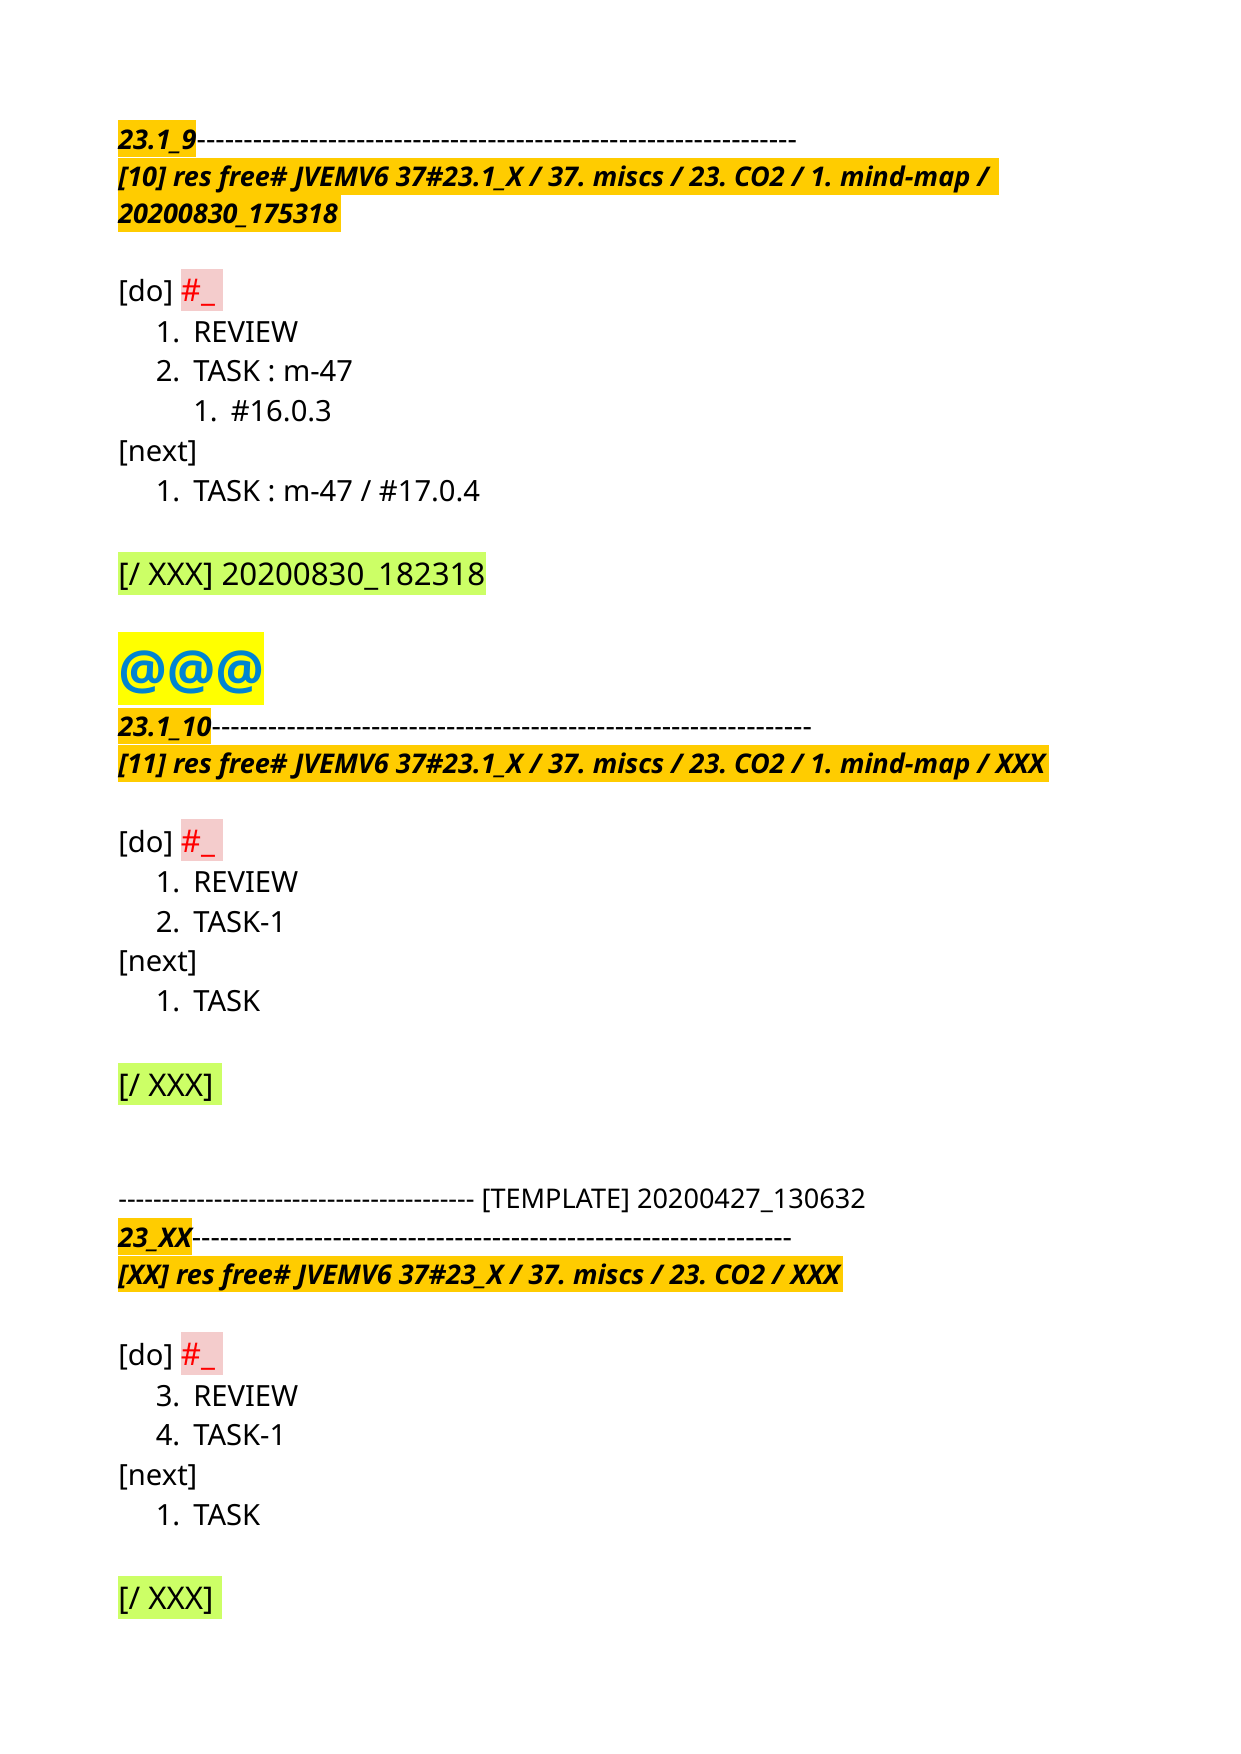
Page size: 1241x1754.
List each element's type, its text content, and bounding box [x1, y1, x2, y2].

list TASK : m-47 / #17.0.4 [156, 470, 1122, 509]
list TASK [156, 980, 1122, 1020]
list #16.0.3 [193, 390, 1122, 430]
list TASK : m-47 [156, 351, 1122, 390]
text [next] [118, 1454, 1122, 1494]
text 23_XX---------------------------------------------------------------- [118, 1216, 1122, 1256]
list REVIEW [156, 861, 1122, 901]
text ----------------------------------------- [TEMPLATE] 20200427_130632 [118, 1179, 1122, 1216]
text [next] [118, 430, 1122, 470]
list REVIEW [156, 311, 1122, 351]
text [do] #_ [118, 819, 1122, 861]
list TASK-1 [156, 901, 1122, 941]
list TASK-1 [156, 1414, 1122, 1454]
text [11] res free# JVEMV6 37#23.1_X / 37. miscs / 23. CO2 / 1. mind-map / XXX [118, 745, 1122, 782]
text 23.1_9---------------------------------------------------------------- [118, 118, 1122, 158]
list REVIEW [156, 1375, 1122, 1414]
text [XX] res free# JVEMV6 37#23_X / 37. miscs / 23. CO2 / XXX [118, 1256, 1122, 1292]
text 23.1_10---------------------------------------------------------------- [118, 705, 1122, 745]
text [/ XXX] [118, 1020, 1122, 1105]
text [10] res free# JVEMV6 37#23.1_X / 37. miscs / 23. CO2 / 1. mind-map / 20200830_175318 [118, 158, 1122, 232]
text @@@ [118, 632, 1122, 705]
text [do] #_ [118, 268, 1122, 311]
text [/ XXX] [118, 1533, 1122, 1619]
text [do] #_ [118, 1332, 1122, 1375]
text [/ XXX] 20200830_182318 [118, 509, 1122, 595]
text [next] [118, 941, 1122, 980]
list TASK [156, 1494, 1122, 1533]
